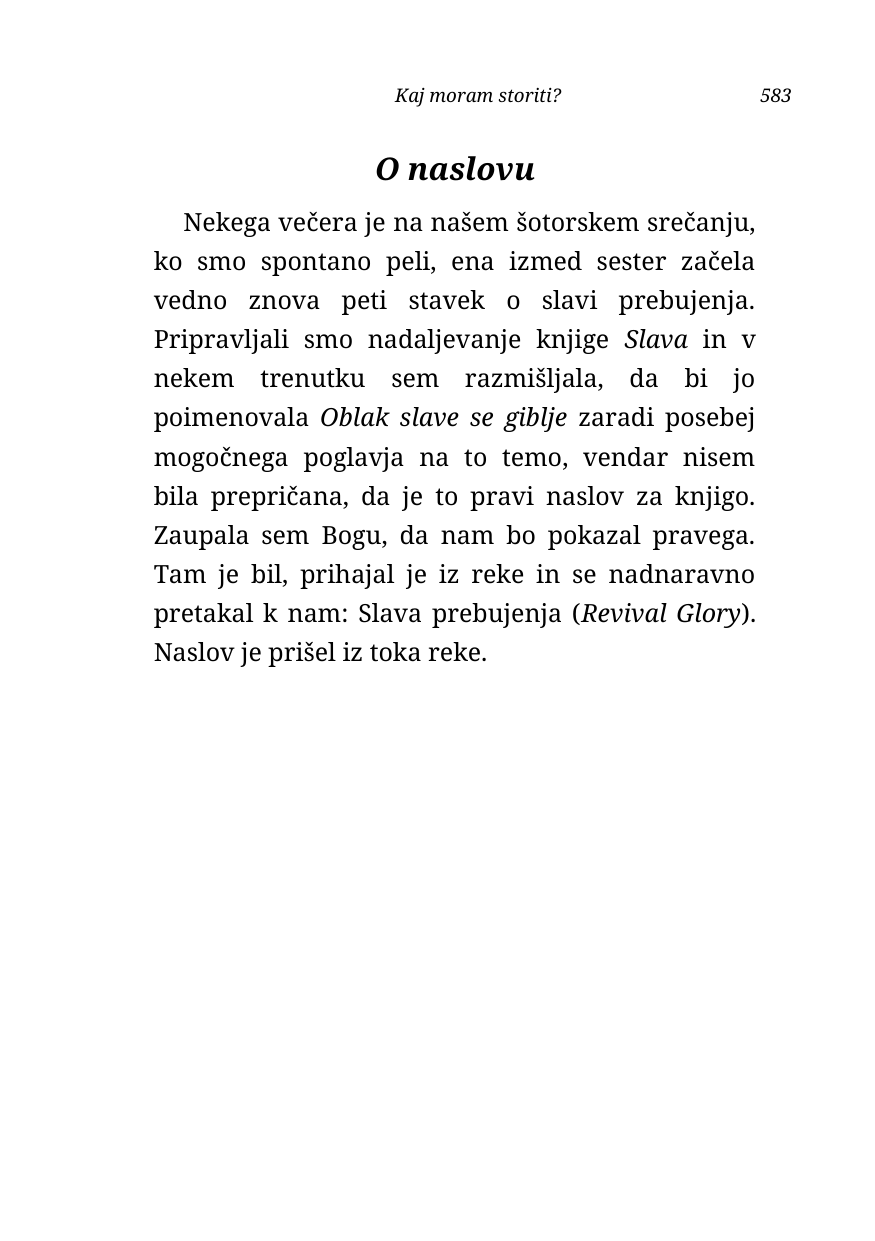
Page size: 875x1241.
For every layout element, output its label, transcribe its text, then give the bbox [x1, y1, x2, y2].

subtitle O naslovu [153, 147, 756, 189]
text Nekega večera je na našem šotorskem srečanju, ko smo spontano peli, ena izmed sester začela vedno znova peti stavek o slavi prebujenja. Pripravljali smo nadaljevanje knjige Slava in v nekem trenutku sem razmišljala, da bi jo poimenovala Oblak slave se giblje zaradi posebej mogočnega poglavja na to temo, vendar nisem bila prepričana, da je to pravi naslov za knjigo. Zaupala sem Bogu, da nam bo pokazal pravega. Tam je bil, prihajal je iz reke in se nadnaravno pretakal k nam: Slava prebujenja (Revival Glory). Naslov je prišel iz toka reke. [153, 204, 756, 669]
